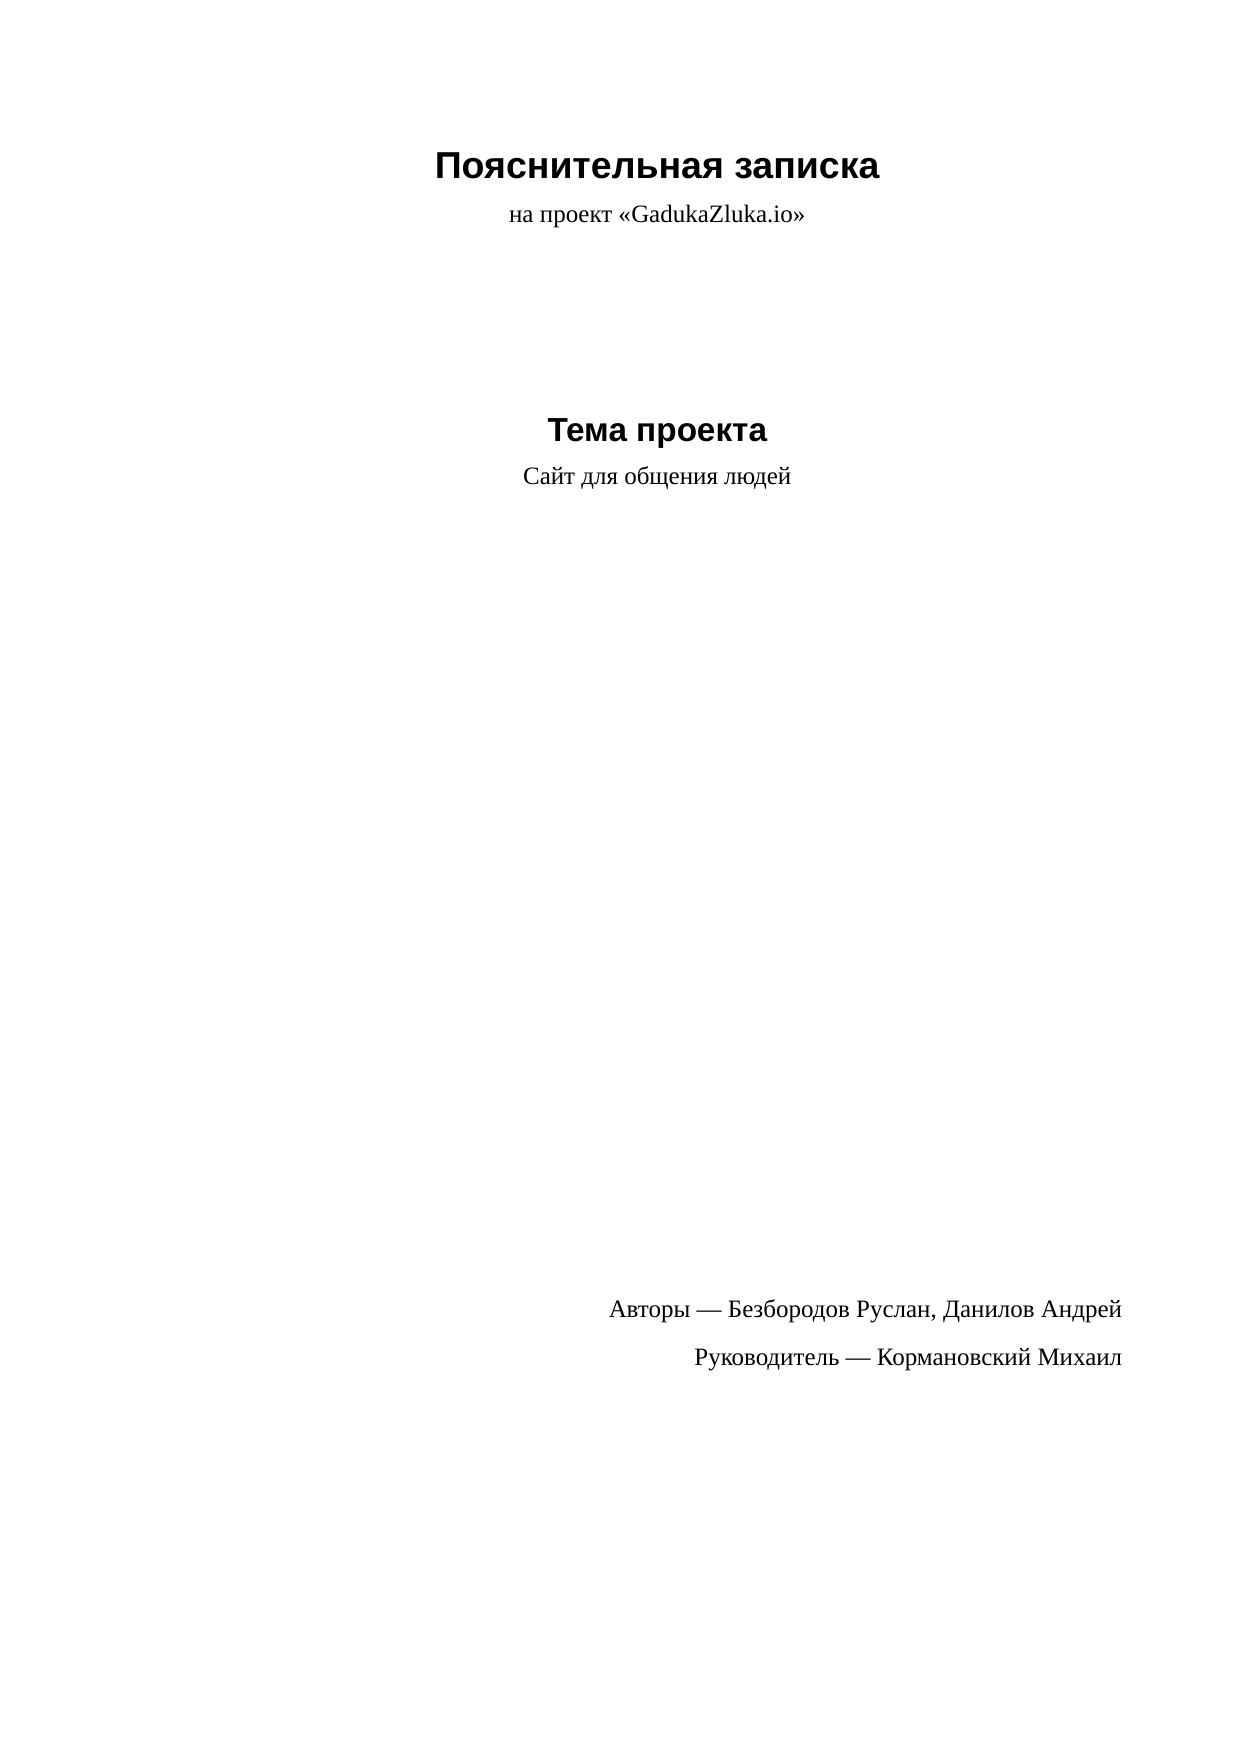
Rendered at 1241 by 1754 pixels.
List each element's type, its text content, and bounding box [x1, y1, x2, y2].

text Сайт для общения людей [118, 461, 1122, 490]
text на проект «GadukaZluka.io» [118, 199, 1122, 227]
text Руководитель — Кормановский Михаил [118, 1342, 1122, 1371]
subtitle Пояснительная записка [118, 143, 1122, 186]
subtitle Тема проекта [118, 410, 1122, 448]
text Авторы — Безбородов Руслан, Данилов Андрей [118, 1294, 1122, 1323]
